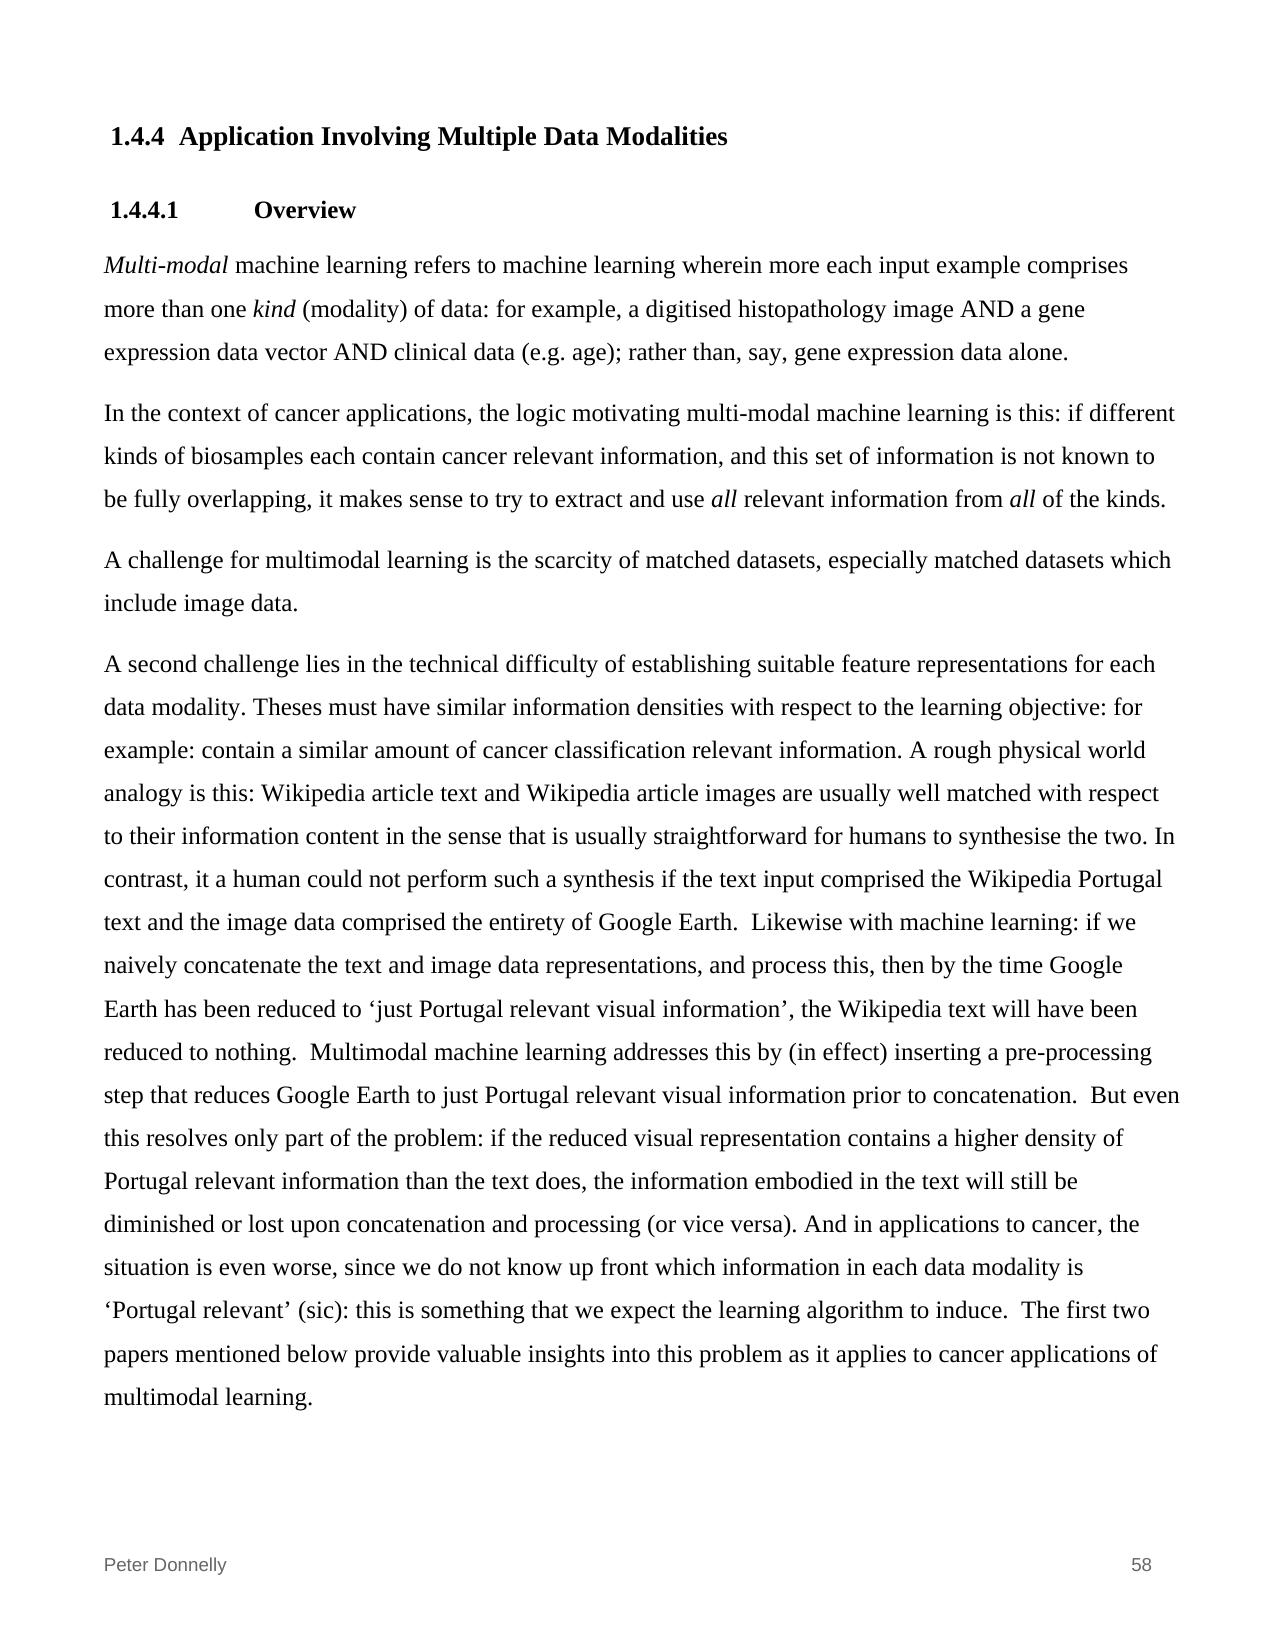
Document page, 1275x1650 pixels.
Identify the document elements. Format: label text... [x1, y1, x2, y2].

text A challenge for multimodal learning is the scarcity of matched datasets, especially matched datasets which include image data. [103, 545, 1181, 617]
text Multi-modal machine learning refers to machine learning wherein more each input example comprises more than one kind (modality) of data: for example, a digitised histopathology image AND a gene expression data vector AND clinical data (e.g. age); rather than, say, gene expression data alone. [103, 251, 1181, 366]
text A second challenge lies in the technical difficulty of establishing suitable feature representations for each data modality. Theses must have similar information densities with respect to the learning objective: for example: contain a similar amount of cancer classification relevant information. A rough physical world analogy is this: Wikipedia article text and Wikipedia article images are usually well matched with respect to their information content in the sense that is usually straightforward for humans to synthesise the two. In contrast, it a human could not perform such a synthesis if the text input comprised the Wikipedia Portugal text and the image data comprised the entirety of Google Earth. Likewise with machine learning: if we naively concatenate the text and image data representations, and process this, then by the time Google Earth has been reduced to ‘just Portugal relevant visual information’, the Wikipedia text will have been reduced to nothing. Multimodal machine learning addresses this by (in effect) inserting a pre-processing step that reduces Google Earth to just Portugal relevant visual information prior to concatenation. But even this resolves only part of the problem: if the reduced visual representation contains a higher density of Portugal relevant information than the text does, the information embodied in the text will still be diminished or lost upon concatenation and processing (or vice versa). And in applications to cancer, the situation is even worse, since we do not know up front which information in each data modality is ‘Portugal relevant’ (sic): this is something that we expect the learning algorithm to induce. The first two papers mentioned below provide valuable insights into this problem as it applies to cancer applications of multimodal learning. [103, 649, 1181, 1411]
subtitle Application Involving Multiple Data Modalities [103, 120, 1181, 151]
text In the context of cancer applications, the logic motivating multi-modal machine learning is this: if different kinds of biosamples each contain cancer relevant information, and this set of information is not known to be fully overlapping, it makes sense to try to extract and use all relevant information from all of the kinds. [103, 398, 1181, 513]
subtitle Overview [103, 195, 1181, 224]
